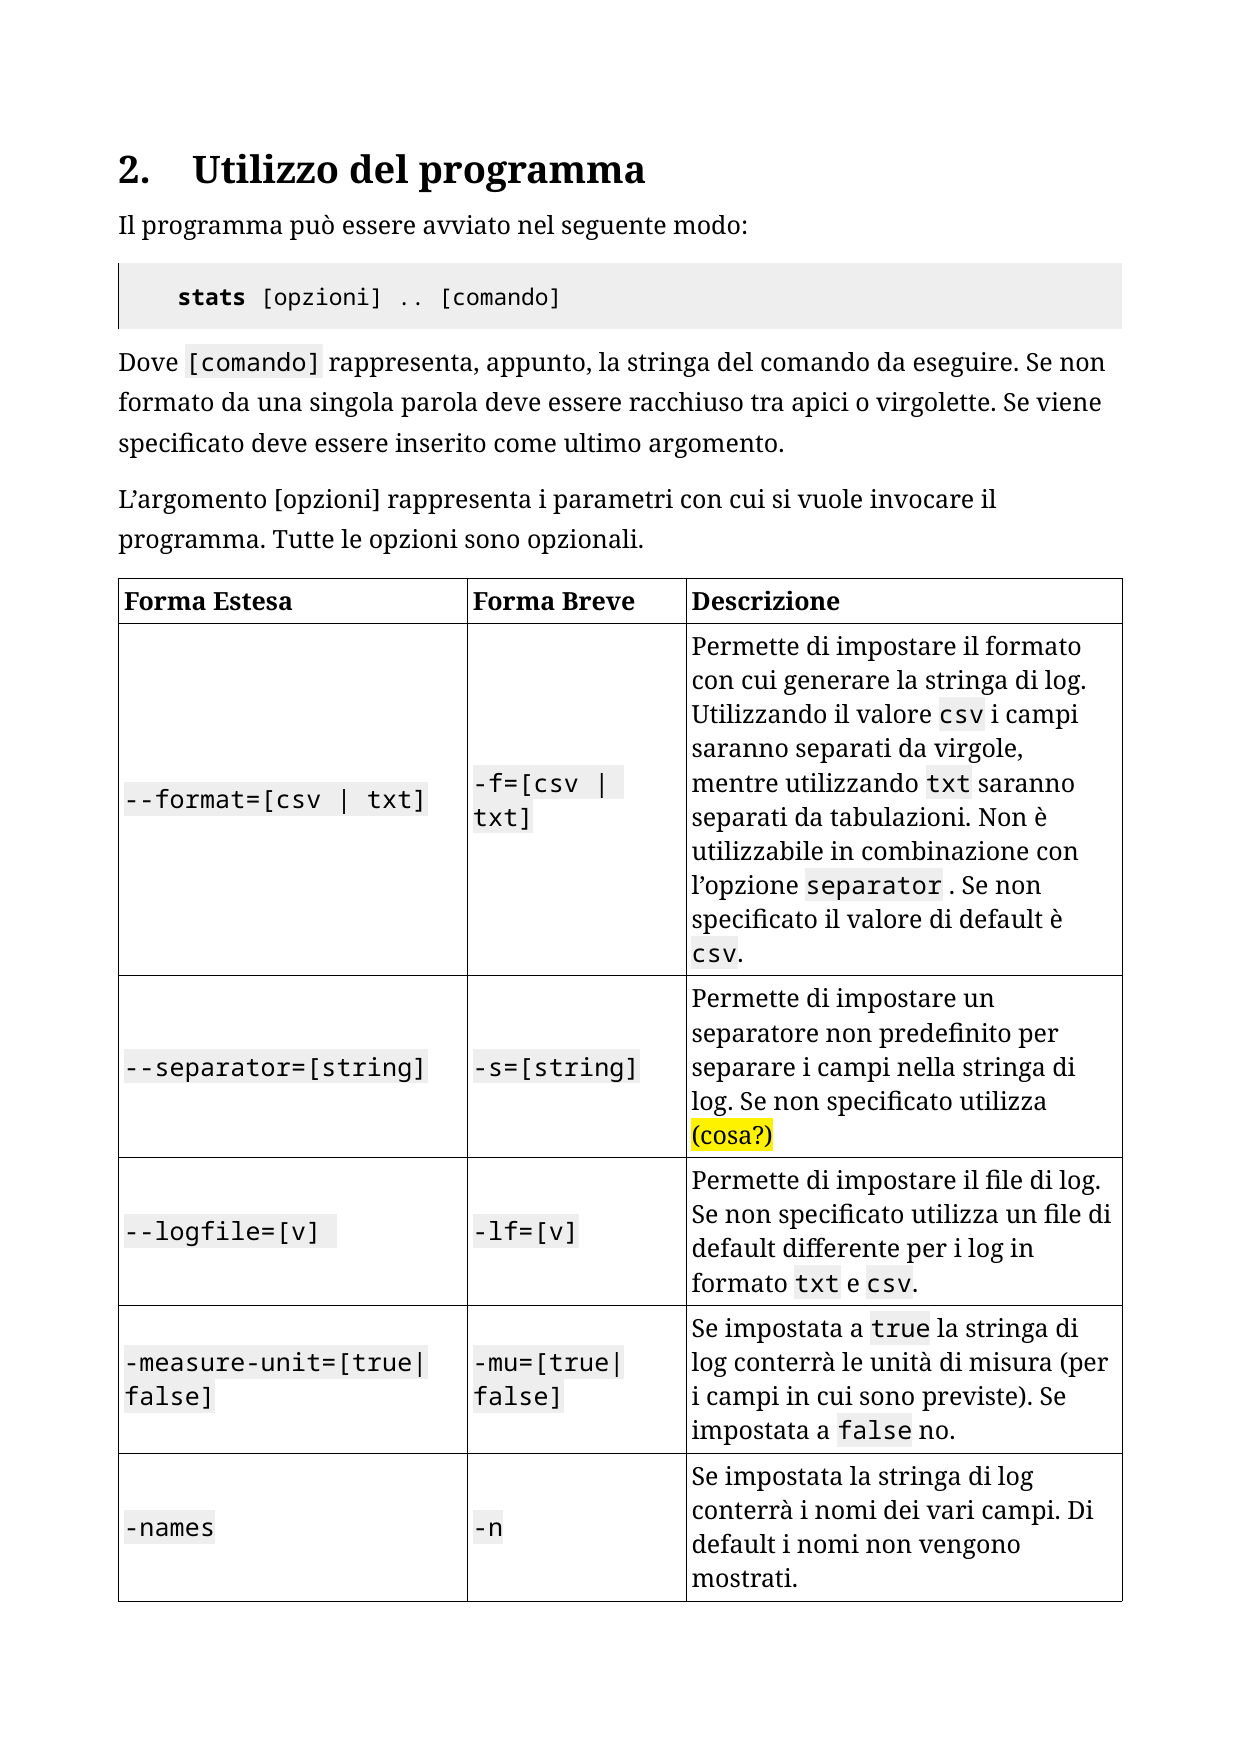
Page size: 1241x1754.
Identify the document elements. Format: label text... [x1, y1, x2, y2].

table_cell Se impostata la stringa di log conterrà i nomi dei vari campi. Di default i nomi non vengono mostrati. [687, 1454, 1122, 1601]
table_cell --separator=[string] [119, 976, 467, 1157]
table_cell -lf=[v] [468, 1158, 686, 1305]
text Dove [comando] rappresenta, appunto, la stringa del comando da eseguire. Se non formato da una singola parola deve essere racchiuso tra apici o virgolette. Se viene specificato deve essere inserito come ultimo argomento. [118, 344, 1122, 460]
text stats [opzioni] .. [comando] [119, 263, 1122, 329]
table_cell -s=[string] [468, 976, 686, 1157]
table_cell -f=[csv | txt] [468, 624, 686, 975]
table_cell Permette di impostare il formato con cui generare la stringa di log. Utilizzando il valore csv i campi saranno separati da virgole, mentre utilizzando txt saranno separati da tabulazioni. Non è utilizzabile in combinazione con l’opzione separator . Se non specificato il valore di default è csv. [687, 624, 1122, 975]
table_cell --format=[csv | txt] [119, 624, 467, 975]
table_cell Permette di impostare un separatore non predefinito per separare i campi nella stringa di log. Se non specificato utilizza (cosa?) [687, 976, 1122, 1157]
table_header Forma Estesa [119, 579, 467, 623]
text L’argomento [opzioni] rappresenta i parametri con cui si vuole invocare il programma. Tutte le opzioni sono opzionali. [118, 481, 1122, 556]
table_cell Permette di impostare il file di log. Se non specificato utilizza un file di default differente per i log in formato txt e csv. [687, 1158, 1122, 1305]
table_cell -measure-unit=[true|false] [119, 1306, 467, 1453]
text Il programma può essere avviato nel seguente modo: [118, 207, 1122, 241]
table_cell -n [468, 1454, 686, 1601]
table_header Descrizione [687, 579, 1122, 623]
table_cell --logfile=[v] [119, 1158, 467, 1305]
table_cell -names [119, 1454, 467, 1601]
subtitle Utilizzo del programma [118, 143, 1122, 195]
table_cell Se impostata a true la stringa di log conterrà le unità di misura (per i campi in cui sono previste). Se impostata a false no. [687, 1306, 1122, 1453]
table_header Forma Breve [468, 579, 686, 623]
table_cell -mu=[true|false] [468, 1306, 686, 1453]
